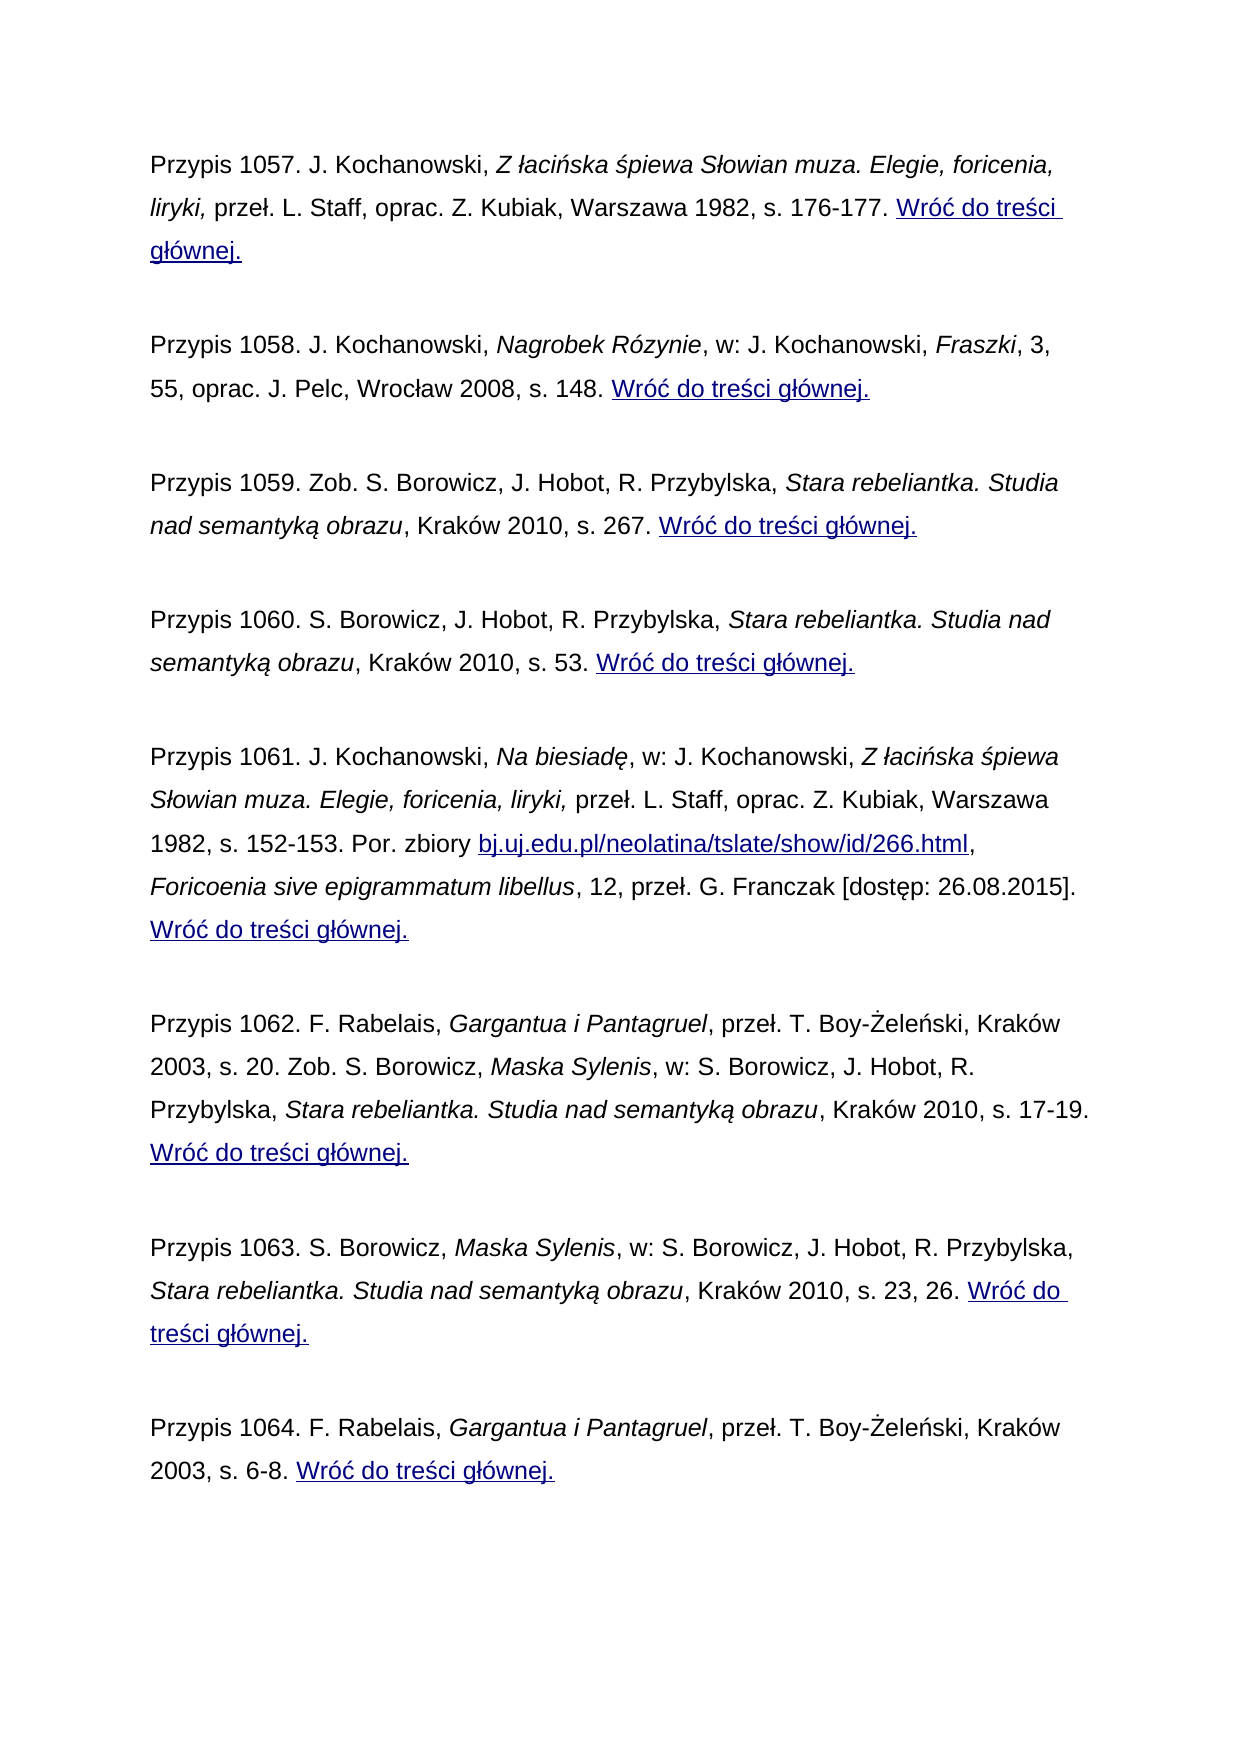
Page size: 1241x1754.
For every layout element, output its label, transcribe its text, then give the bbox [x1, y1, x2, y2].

text Przypis 1063. S. Borowicz, Maska Sylenis, w: S. Borowicz, J. Hobot, R. Przybylska, Stara rebeliantka. Studia nad semantyką obrazu, Kraków 2010, s. 23, 26. Wróć do treści głównej. [150, 1232, 1090, 1347]
text Przypis 1061. J. Kochanowski, Na biesiadę, w: J. Kochanowski, Z łacińska śpiewa Słowian muza. Elegie, foricenia, liryki, przeł. L. Staff, oprac. Z. Kubiak, Warszawa 1982, s. 152-153. Por. zbiory bj.uj.edu.pl/neolatina/tslate/show/id/266.html, Foricoenia sive epigrammatum libellus, 12, przeł. G. Franczak [dostęp: 26.08.2015]. Wróć do treści głównej. [150, 742, 1090, 943]
text Przypis 1060. S. Borowicz, J. Hobot, R. Przybylska, Stara rebeliantka. Studia nad semantyką obrazu, Kraków 2010, s. 53. Wróć do treści głównej. [150, 605, 1090, 677]
text Przypis 1064. F. Rabelais, Gargantua i Pantagruel, przeł. T. Boy-Żeleński, Kraków 2003, s. 6-8. Wróć do treści głównej. [150, 1413, 1090, 1485]
text Przypis 1062. F. Rabelais, Gargantua i Pantagruel, przeł. T. Boy-Żeleński, Kraków 2003, s. 20. Zob. S. Borowicz, Maska Sylenis, w: S. Borowicz, J. Hobot, R. Przybylska, Stara rebeliantka. Studia nad semantyką obrazu, Kraków 2010, s. 17-19. Wróć do treści głównej. [150, 1009, 1090, 1167]
text Przypis 1057. J. Kochanowski, Z łacińska śpiewa Słowian muza. Elegie, foricenia, liryki, przeł. L. Staff, oprac. Z. Kubiak, Warszawa 1982, s. 176-177. Wróć do treści głównej. [150, 150, 1090, 265]
text Przypis 1059. Zob. S. Borowicz, J. Hobot, R. Przybylska, Stara rebeliantka. Studia nad semantyką obrazu, Kraków 2010, s. 267. Wróć do treści głównej. [150, 468, 1090, 539]
text Przypis 1058. J. Kochanowski, Nagrobek Rózynie, w: J. Kochanowski, Fraszki, 3, 55, oprac. J. Pelc, Wrocław 2008, s. 148. Wróć do treści głównej. [150, 330, 1090, 402]
